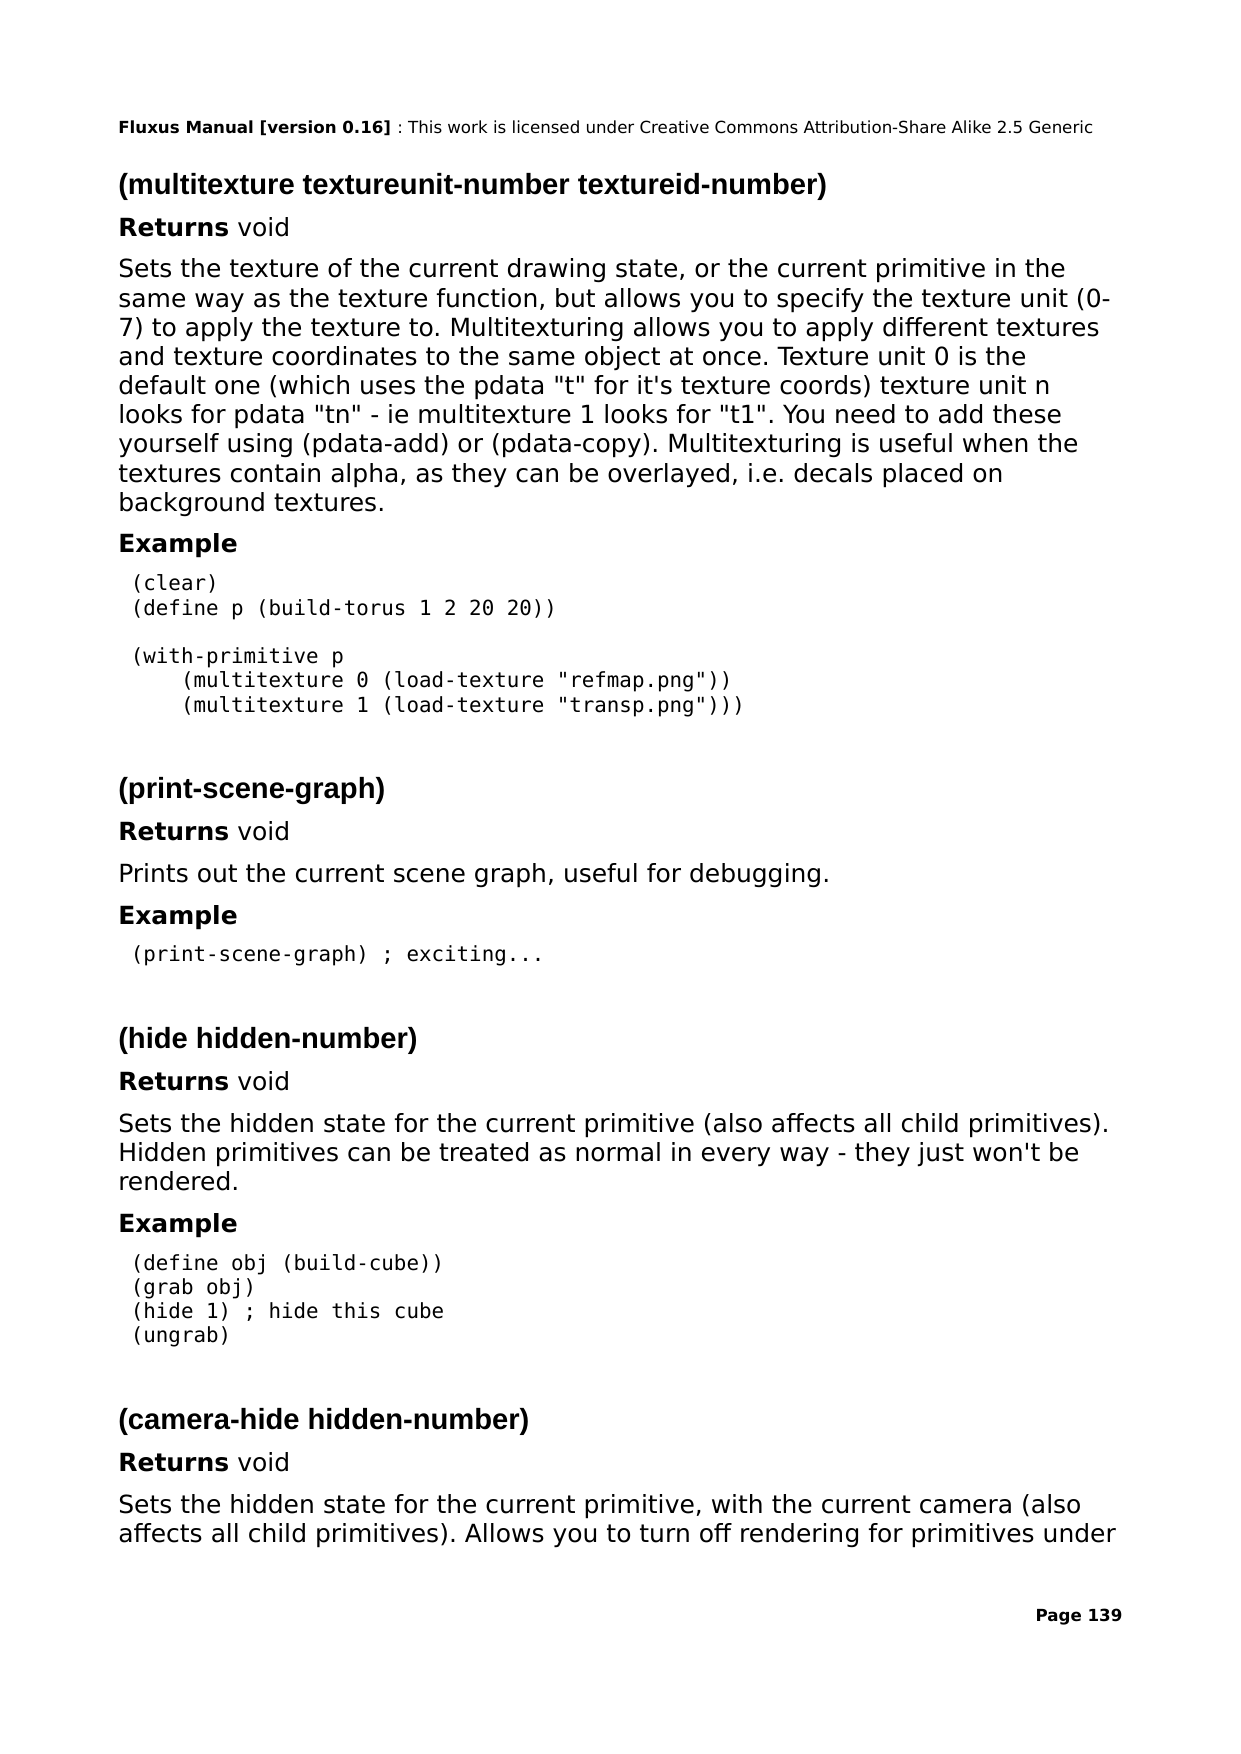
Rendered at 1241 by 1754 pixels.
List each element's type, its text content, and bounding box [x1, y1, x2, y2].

text Prints out the current scene graph, useful for debugging. [118, 859, 1122, 888]
text Sets the texture of the current drawing state, or the current primitive in the same way as the texture function, but allows you to specify the texture unit (0-7) to apply the texture to. Multitexturing allows you to apply different textures and texture coordinates to the same object at once. Texture unit 0 is the default one (which uses the pdata "t" for it's texture coords) texture unit n looks for pdata "tn" - ie multitexture 1 looks for "t1". You need to add these yourself using (pdata-add) or (pdata-copy). Multitexturing is useful when the textures contain alpha, as they can be overlayed, i.e. decals placed on background textures. [118, 255, 1122, 517]
text (multitexture 1 (load-texture "transp.png"))) [118, 693, 1122, 717]
text Returns void [118, 817, 1122, 847]
text (grab obj) [118, 1275, 1122, 1299]
text Example [118, 530, 1122, 559]
text Returns void [118, 1448, 1122, 1477]
subtitle (camera-hide hidden-number) [118, 1402, 1122, 1436]
text Example [118, 901, 1122, 930]
text (with-primitive p [118, 644, 1122, 668]
text Sets the hidden state for the current primitive (also affects all child primitives). Hidden primitives can be treated as normal in every way - they just won't be rendered. [118, 1109, 1122, 1196]
subtitle (multitexture textureunit-number textureid-number) [118, 167, 1122, 201]
text Example [118, 1209, 1122, 1238]
text (multitexture 0 (load-texture "refmap.png")) [118, 668, 1122, 693]
text (ungrab) [118, 1323, 1122, 1348]
text Returns void [118, 213, 1122, 242]
text (clear) [118, 571, 1122, 596]
subtitle (hide hidden-number) [118, 1021, 1122, 1055]
text Returns void [118, 1067, 1122, 1096]
subtitle (print-scene-graph) [118, 771, 1122, 805]
text (hide 1) ; hide this cube [118, 1299, 1122, 1323]
text (print-scene-graph) ; exciting... [118, 942, 1122, 967]
text (define obj (build-cube)) [118, 1251, 1122, 1275]
text (define p (build-torus 1 2 20 20)) [118, 596, 1122, 620]
text Sets the hidden state for the current primitive, with the current camera (also affects all child primitives). Allows you to turn off rendering for primitives under [118, 1490, 1122, 1548]
